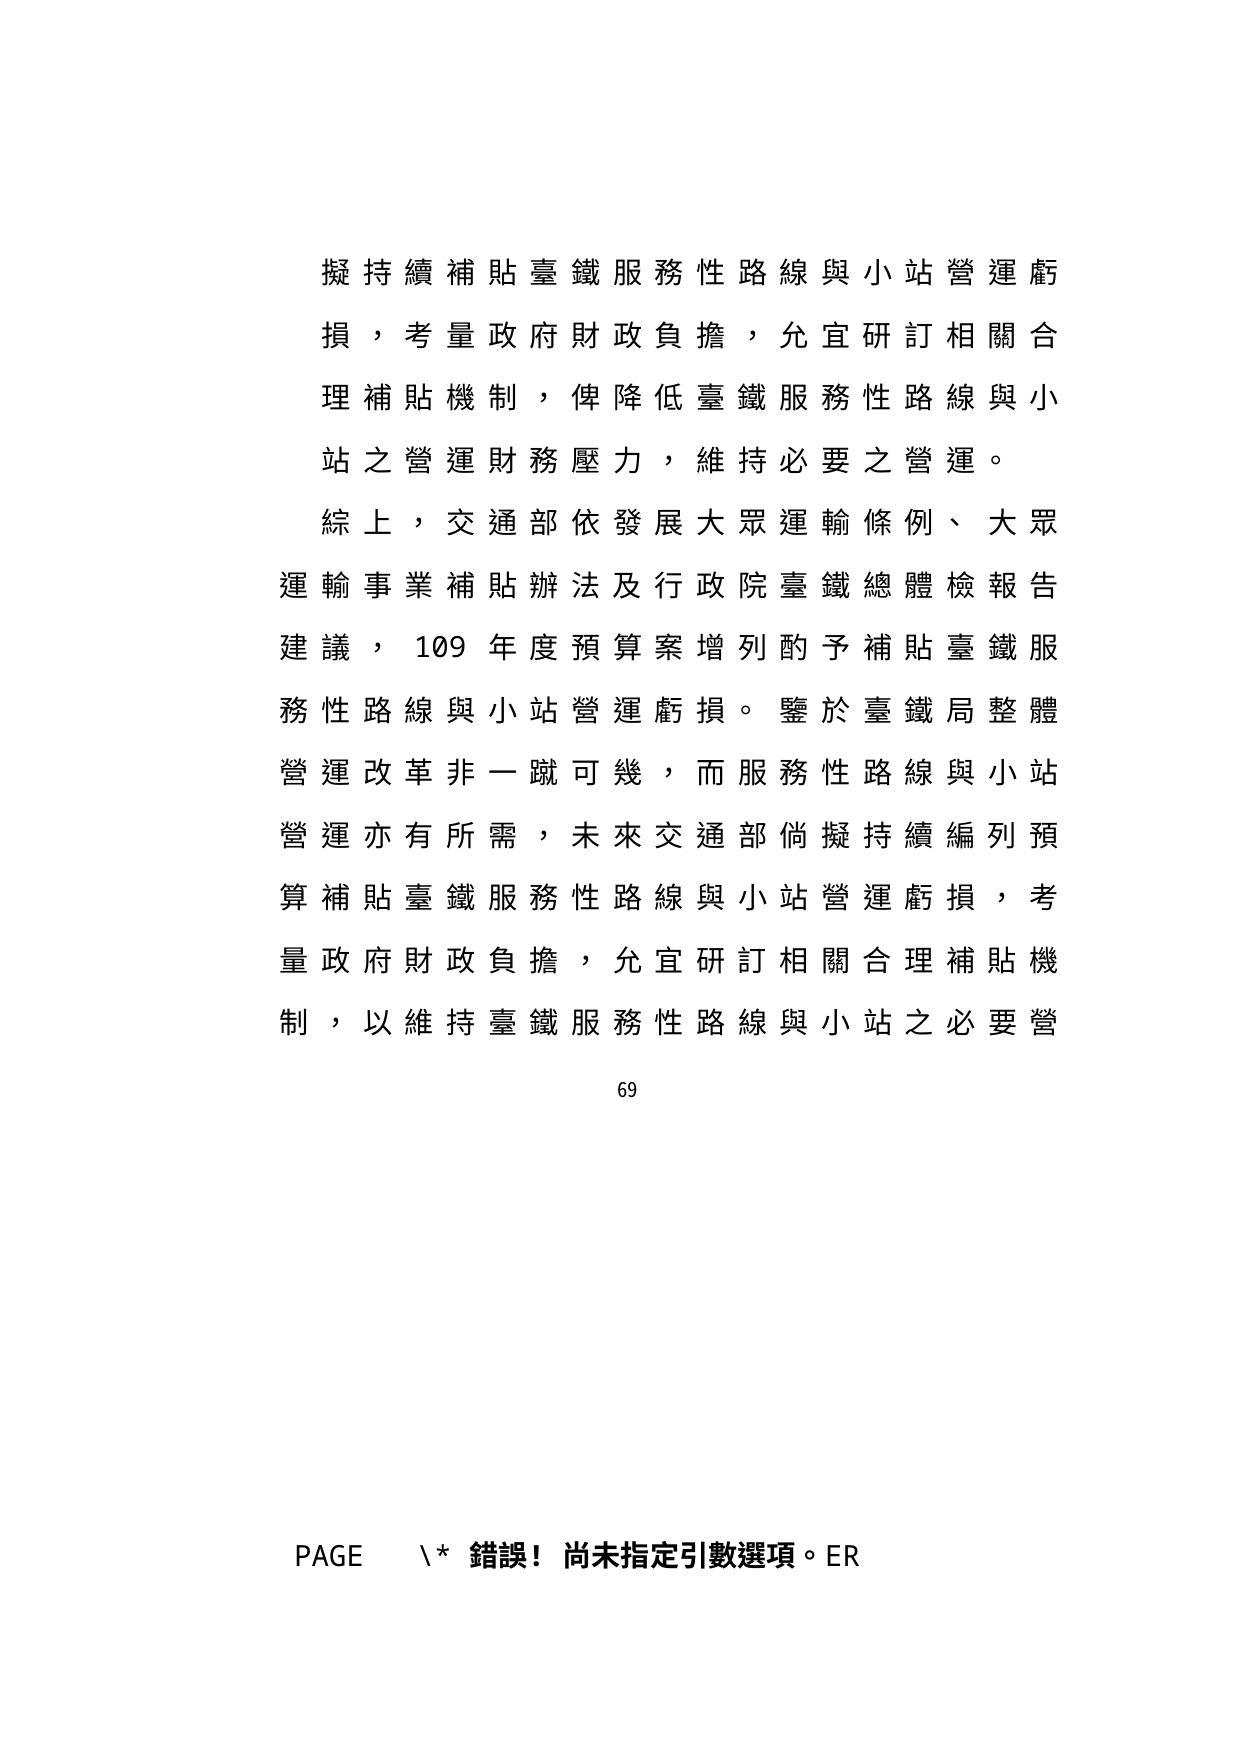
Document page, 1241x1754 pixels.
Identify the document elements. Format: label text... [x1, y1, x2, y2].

text 綜上，交通部依發展大眾運輸條例、大眾運輸事業補貼辦法及行政院臺鐵總體檢報告建議，109年度預算案增列酌予補貼臺鐵服務性路線與小站營運虧損。鑒於臺鐵局整體營運改革非一蹴可幾，而服務性路線與小站營運亦有所需，未來交通部倘擬持續編列預算補貼臺鐵服務性路線與小站營運虧損，考量政府財政負擔，允宜研訂相關合理補貼機制，以維持臺鐵服務性路線與小站之必要營 [249, 479, 1065, 1042]
text 擬持續補貼臺鐵服務性路線與小站營運虧損，考量政府財政負擔，允宜研訂相關合理補貼機制，俾降低臺鐵服務性路線與小站之營運財務壓力，維持必要之營運。 [278, 229, 1065, 479]
